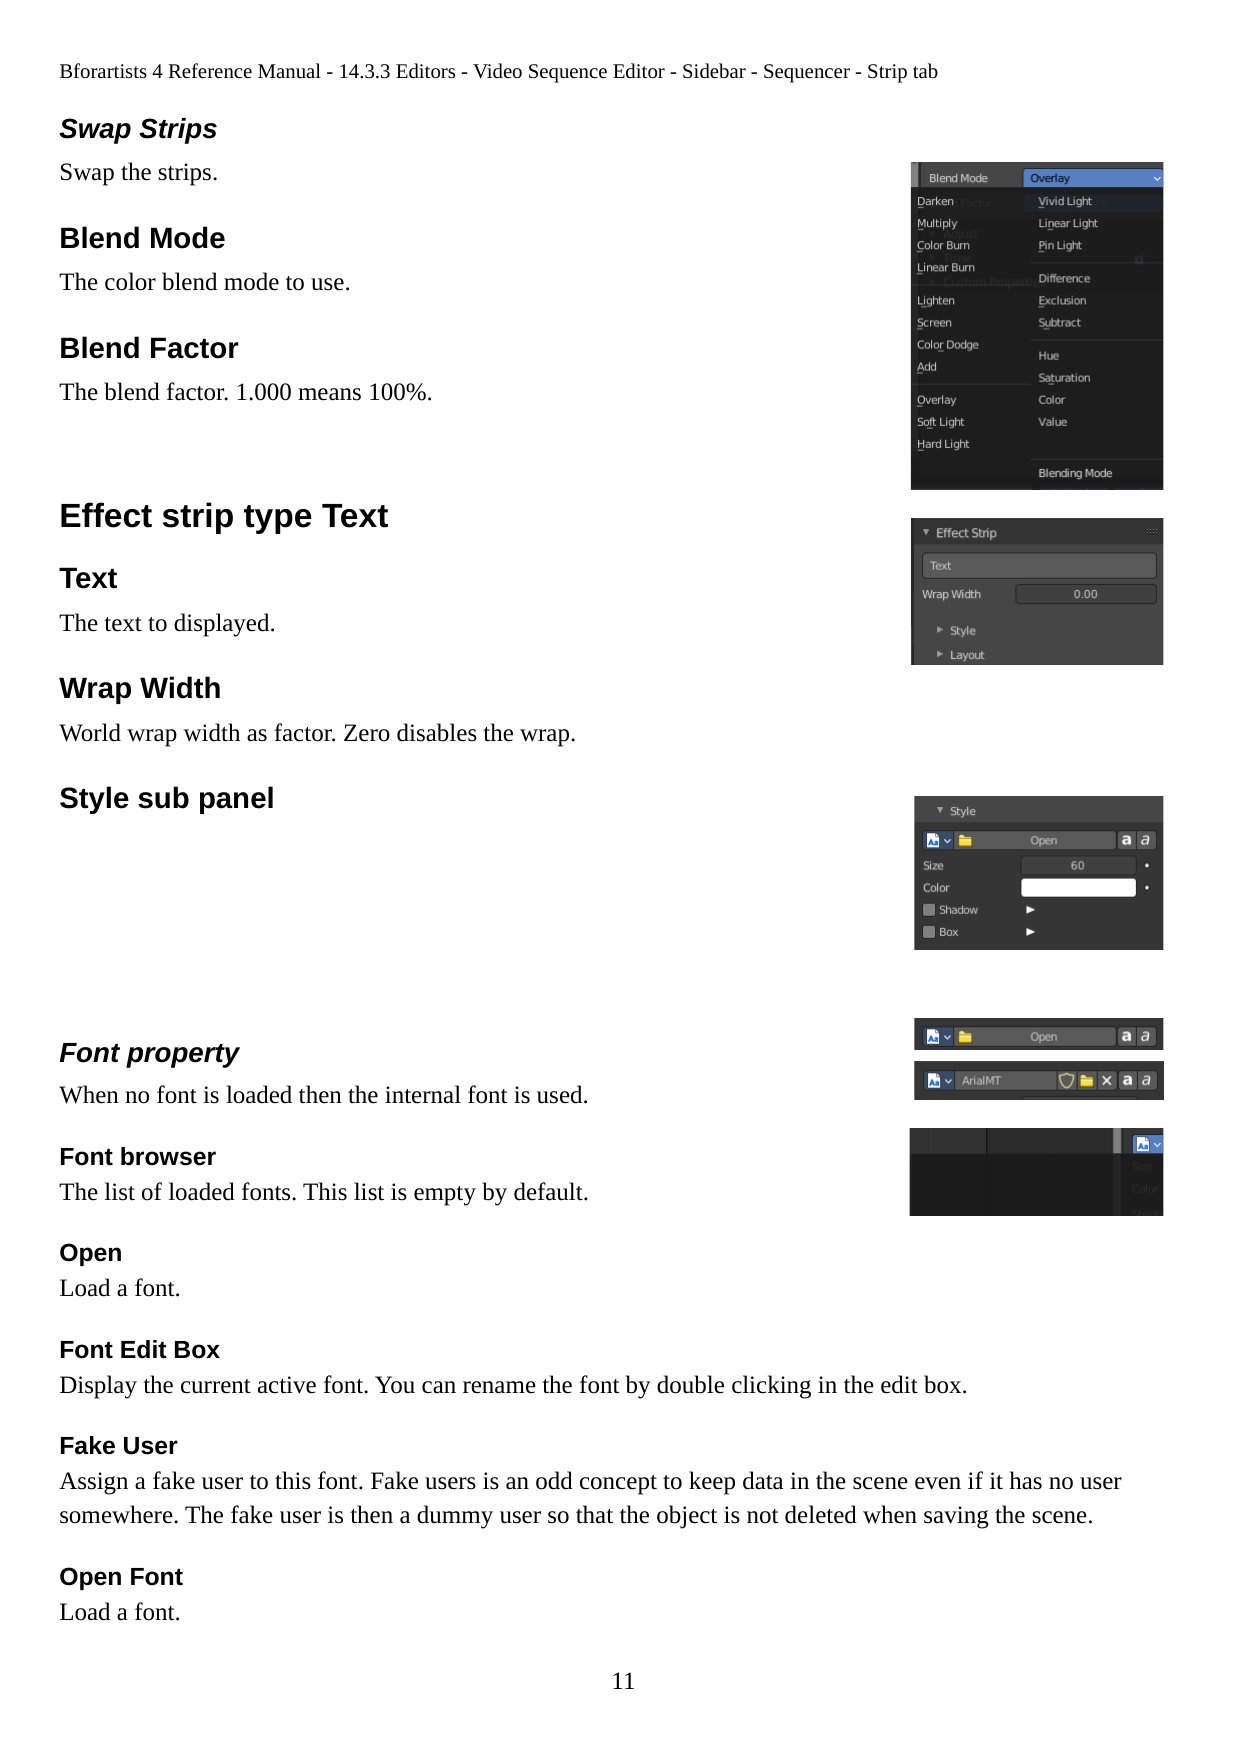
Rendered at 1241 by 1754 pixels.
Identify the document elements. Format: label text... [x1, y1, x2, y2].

subtitle [1164, 221, 1181, 254]
text The color blend mode to use. [59, 267, 910, 296]
picture [914, 1061, 1164, 1100]
subtitle Font browser [59, 1142, 909, 1171]
text World wrap width as factor. Zero disables the wrap. [59, 718, 1181, 746]
text Display the current active font. You can rename the font by double clicking in the edit box. [59, 1370, 1181, 1398]
text The text to displayed. [59, 608, 911, 636]
text Swap the strips. [59, 157, 1181, 186]
subtitle Font Edit Box [59, 1335, 1181, 1363]
text Assign a fake user to this font. Fake users is an odd concept to keep data in the scene even if it has no user somewhere. The fake user is then a dummy user so that the object is not deleted when saving the scene. [59, 1466, 1181, 1529]
subtitle Effect strip type Text [59, 496, 1181, 534]
subtitle Style sub panel [59, 781, 1181, 815]
subtitle [1164, 561, 1181, 595]
picture [911, 518, 1164, 665]
subtitle [1164, 1142, 1181, 1171]
subtitle Wrap Width [59, 671, 1181, 705]
subtitle Font property [59, 1036, 1181, 1068]
text Load a font. [59, 1597, 1181, 1626]
subtitle Swap Strips [59, 113, 1181, 144]
text [1164, 608, 1181, 636]
text When no font is loaded then the internal font is used. [59, 1081, 1181, 1109]
subtitle Open [59, 1238, 1181, 1267]
subtitle Blend Mode [59, 221, 910, 254]
subtitle Fake User [59, 1431, 1181, 1460]
text Load a font. [59, 1273, 1181, 1302]
text The list of loaded fonts. This list is empty by default. [59, 1177, 909, 1206]
picture [914, 796, 1164, 950]
text The blend factor. 1.000 means 100%. [59, 377, 910, 406]
subtitle Open Font [59, 1562, 1181, 1591]
subtitle [1164, 331, 1181, 364]
subtitle Text [59, 561, 911, 595]
picture [910, 162, 1164, 490]
picture [909, 1128, 1164, 1216]
subtitle Blend Factor [59, 331, 910, 364]
picture [914, 1018, 1164, 1050]
